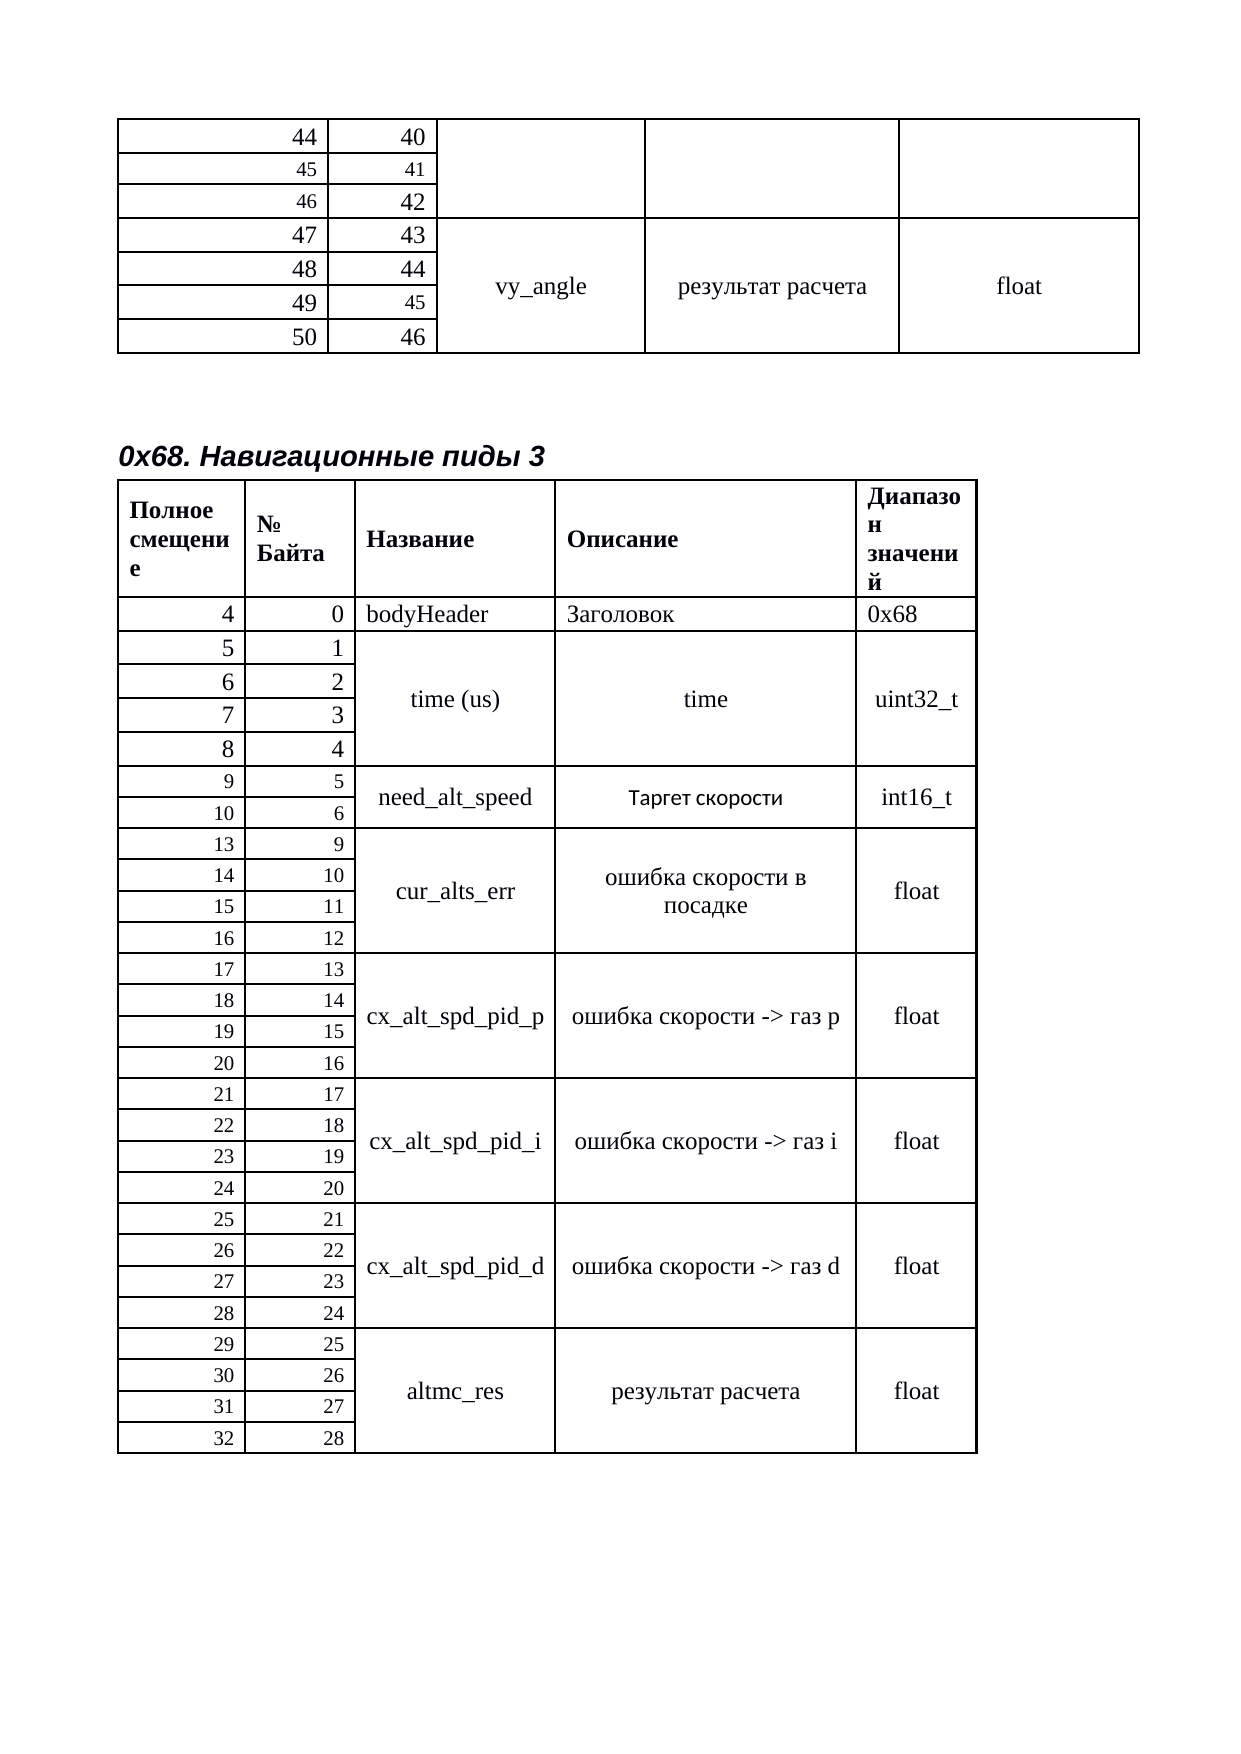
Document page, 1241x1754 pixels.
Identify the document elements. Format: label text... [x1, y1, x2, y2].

table_cell 46 [329, 320, 436, 352]
table_cell Таргет скорости [556, 767, 855, 827]
table_cell ошибка скорости в посадке [556, 829, 855, 952]
table_cell 20 [119, 1048, 244, 1077]
table_cell 20 [246, 1173, 354, 1202]
table_cell 18 [246, 1110, 354, 1139]
table_cell 43 [329, 219, 436, 251]
table_cell результат расчета [556, 1329, 855, 1452]
table_cell 0 [246, 598, 354, 629]
table_cell 50 [119, 320, 327, 352]
table_cell 40 [329, 120, 436, 152]
table_cell uint32_t [857, 632, 975, 764]
table_cell 42 [329, 185, 436, 217]
table_cell 10 [246, 860, 354, 889]
table_header № Байта [246, 481, 354, 596]
table_header Полное смещение [119, 481, 244, 596]
table_cell 24 [119, 1173, 244, 1202]
table_cell 13 [119, 829, 244, 858]
table_cell time [556, 632, 855, 764]
table_cell need_alt_speed [356, 767, 554, 827]
table_cell 1 [246, 632, 354, 663]
table_cell 49 [119, 286, 327, 318]
table_cell 18 [119, 985, 244, 1014]
table_cell cur_alts_err [356, 829, 554, 952]
table_cell 13 [246, 954, 354, 983]
table_cell Заголовок [556, 598, 855, 629]
table_cell 3 [246, 699, 354, 731]
table_cell 19 [119, 1017, 244, 1046]
table_cell 10 [119, 798, 244, 827]
table_cell 14 [246, 985, 354, 1014]
table_cell float [900, 219, 1138, 352]
table_cell 41 [329, 154, 436, 183]
table_cell float [857, 1329, 975, 1452]
table_cell 4 [246, 733, 354, 764]
table_cell 19 [246, 1142, 354, 1171]
table_cell [900, 120, 1138, 217]
table_cell 17 [246, 1079, 354, 1108]
table_cell 28 [119, 1298, 244, 1327]
table_cell 30 [119, 1360, 244, 1389]
table_cell 44 [119, 120, 327, 152]
table_cell 9 [119, 767, 244, 796]
table_cell 22 [119, 1110, 244, 1139]
table_cell 23 [246, 1267, 354, 1296]
table_cell результат расчета [646, 219, 898, 352]
table_cell int16_t [857, 767, 975, 827]
table_cell 27 [119, 1267, 244, 1296]
table_cell 26 [119, 1235, 244, 1264]
table_cell cx_alt_spd_pid_i [356, 1079, 554, 1202]
table_cell 0x68 [857, 598, 975, 629]
table_cell 31 [119, 1392, 244, 1421]
table_cell float [857, 1204, 975, 1327]
table_cell 25 [119, 1204, 244, 1233]
table_cell 9 [246, 829, 354, 858]
table_cell 8 [119, 733, 244, 764]
table_cell altmc_res [356, 1329, 554, 1452]
table_cell ошибка скорости -> газ i [556, 1079, 855, 1202]
table_cell 24 [246, 1298, 354, 1327]
table_cell 29 [119, 1329, 244, 1358]
table_cell 21 [246, 1204, 354, 1233]
table_cell 44 [329, 253, 436, 284]
table_cell 15 [246, 1017, 354, 1046]
table_cell 12 [246, 923, 354, 952]
table_cell cx_alt_spd_pid_d [356, 1204, 554, 1327]
table_cell 45 [119, 154, 327, 183]
table_cell 11 [246, 892, 354, 921]
table_cell 32 [119, 1423, 244, 1452]
table_cell vy_angle [438, 219, 644, 352]
table_cell float [857, 954, 975, 1077]
table_cell 4 [119, 598, 244, 629]
table_cell 23 [119, 1142, 244, 1171]
table_cell 15 [119, 892, 244, 921]
table_header Диапазон значений [857, 481, 975, 596]
list 0x68. Навигационные пиды 3 [118, 439, 1122, 472]
table_cell [646, 120, 898, 217]
table_header Описание [556, 481, 855, 596]
table_cell 16 [246, 1048, 354, 1077]
table_cell 21 [119, 1079, 244, 1108]
table_cell 25 [246, 1329, 354, 1358]
table_cell 5 [246, 767, 354, 796]
table_cell 46 [119, 185, 327, 217]
table_cell 22 [246, 1235, 354, 1264]
table_cell 6 [246, 798, 354, 827]
table_cell 48 [119, 253, 327, 284]
table_cell 27 [246, 1392, 354, 1421]
table_cell 6 [119, 665, 244, 697]
table_cell ошибка скорости -> газ d [556, 1204, 855, 1327]
table_cell float [857, 829, 975, 952]
table_cell 26 [246, 1360, 354, 1389]
table_cell 2 [246, 665, 354, 697]
table_cell [438, 120, 644, 217]
table_cell time (us) [356, 632, 554, 764]
table_cell cx_alt_spd_pid_p [356, 954, 554, 1077]
table_cell 5 [119, 632, 244, 663]
table_cell 47 [119, 219, 327, 251]
table_header Название [356, 481, 554, 596]
table_cell 28 [246, 1423, 354, 1452]
table_cell 14 [119, 860, 244, 889]
table_cell float [857, 1079, 975, 1202]
table_cell 45 [329, 286, 436, 318]
table_cell 7 [119, 699, 244, 731]
table_cell 17 [119, 954, 244, 983]
table_cell ошибка скорости -> газ p [556, 954, 855, 1077]
table_cell 16 [119, 923, 244, 952]
table_cell bodyHeader [356, 598, 554, 629]
